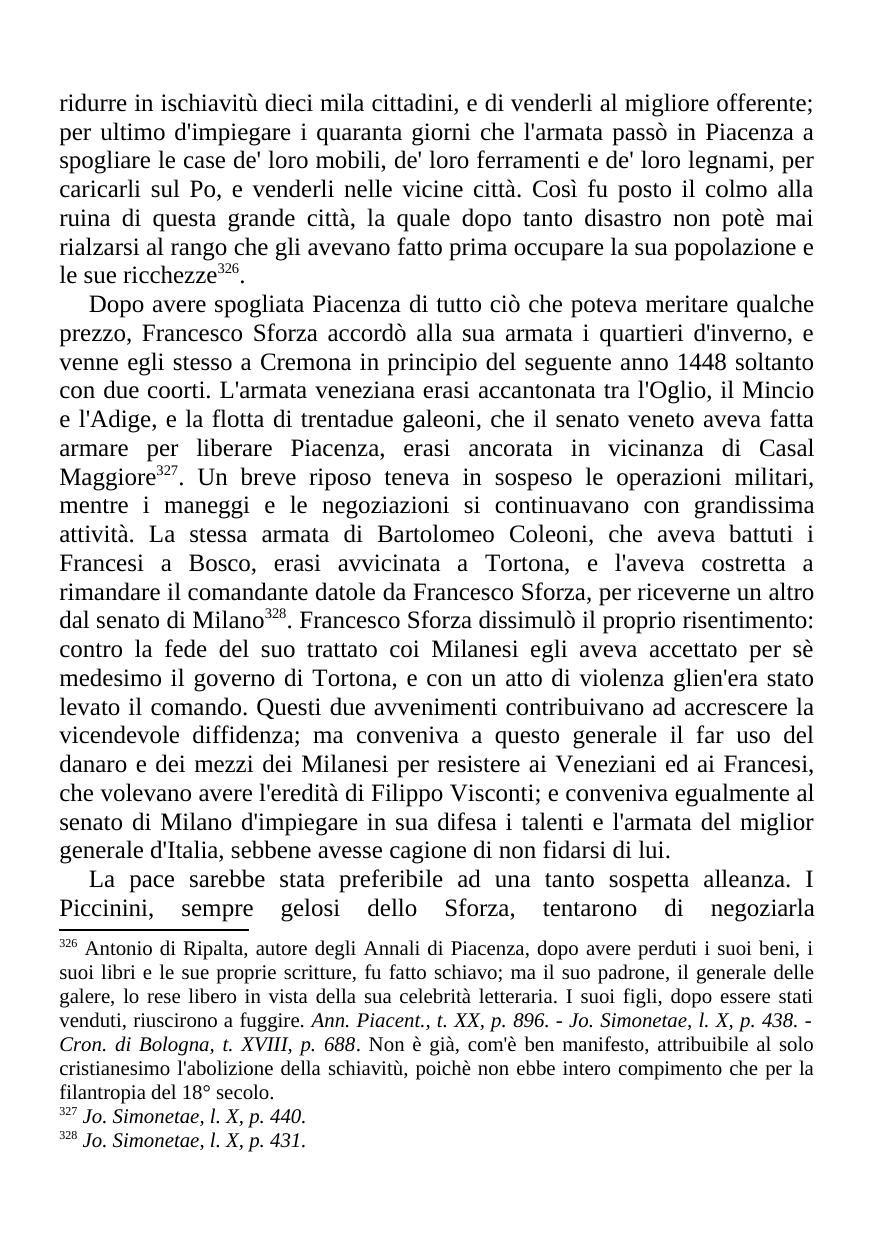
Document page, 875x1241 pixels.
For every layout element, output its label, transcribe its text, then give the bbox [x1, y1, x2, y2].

text ridurre in ischiavitù dieci mila cittadini, e di venderli al migliore offerente; per ultimo d'impiegare i quaranta giorni che l'armata passò in Piacenza a spogliare le case de' loro mobili, de' loro ferramenti e de' loro legnami, per caricarli sul Po, e venderli nelle vicine città. Così fu posto il colmo alla ruina di questa grande città, la quale dopo tanto disastro non potè mai rialzarsi al rango che gli avevano fatto prima occupare la sua popolazione e le sue ricchezze. [59, 88, 815, 289]
text Jo. Simonetae, l. X, p. 440. [59, 1104, 815, 1128]
text Jo. Simonetae, l. X, p. 431. [59, 1128, 815, 1152]
text Dopo avere spogliata Piacenza di tutto ciò che poteva meritare qualche prezzo, Francesco Sforza accordò alla sua armata i quartieri d'inverno, e venne egli stesso a Cremona in principio del seguente anno 1448 soltanto con due coorti. L'armata veneziana erasi accantonata tra l'Oglio, il Mincio e l'Adige, e la flotta di trentadue galeoni, che il senato veneto aveva fatta armare per liberare Piacenza, erasi ancorata in vicinanza di Casal Maggiore. Un breve riposo teneva in sospeso le operazioni militari, mentre i maneggi e le negoziazioni si continuavano con grandissima attività. La stessa armata di Bartolomeo Coleoni, che aveva battuti i Francesi a Bosco, erasi avvicinata a Tortona, e l'aveva costretta a rimandare il comandante datole da Francesco Sforza, per riceverne un altro dal senato di Milano. Francesco Sforza dissimulò il proprio risentimento: contro la fede del suo trattato coi Milanesi egli aveva accettato per sè medesimo il governo di Tortona, e con un atto di violenza glien'era stato levato il comando. Questi due avvenimenti contribuivano ad accrescere la vicendevole diffidenza; ma conveniva a questo generale il far uso del danaro e dei mezzi dei Milanesi per resistere ai Veneziani ed ai Francesi, che volevano avere l'eredità di Filippo Visconti; e conveniva egualmente al senato di Milano d'impiegare in sua difesa i talenti e l'armata del miglior generale d'Italia, sebbene avesse cagione di non fidarsi di lui. [59, 289, 815, 864]
text Antonio di Ripalta, autore degli Annali di Piacenza, dopo avere perduti i suoi beni, i suoi libri e le sue proprie scritture, fu fatto schiavo; ma il suo padrone, il generale delle galere, lo rese libero in vista della sua celebrità letteraria. I suoi figli, dopo essere stati venduti, riuscirono a fuggire. Ann. Piacent., t. XX, p. 896. - Jo. Simonetae, l. X, p. 438. - Cron. di Bologna, t. XVIII, p. 688. Non è già, com'è ben manifesto, attribuibile al solo cristianesimo l'abolizione della schiavitù, poichè non ebbe intero compimento che per la filantropia del 18° secolo. [59, 936, 815, 1104]
text La pace sarebbe stata preferibile ad una tanto sospetta alleanza. I Piccinini, sempre gelosi dello Sforza, tentarono di negoziarla [59, 864, 815, 922]
